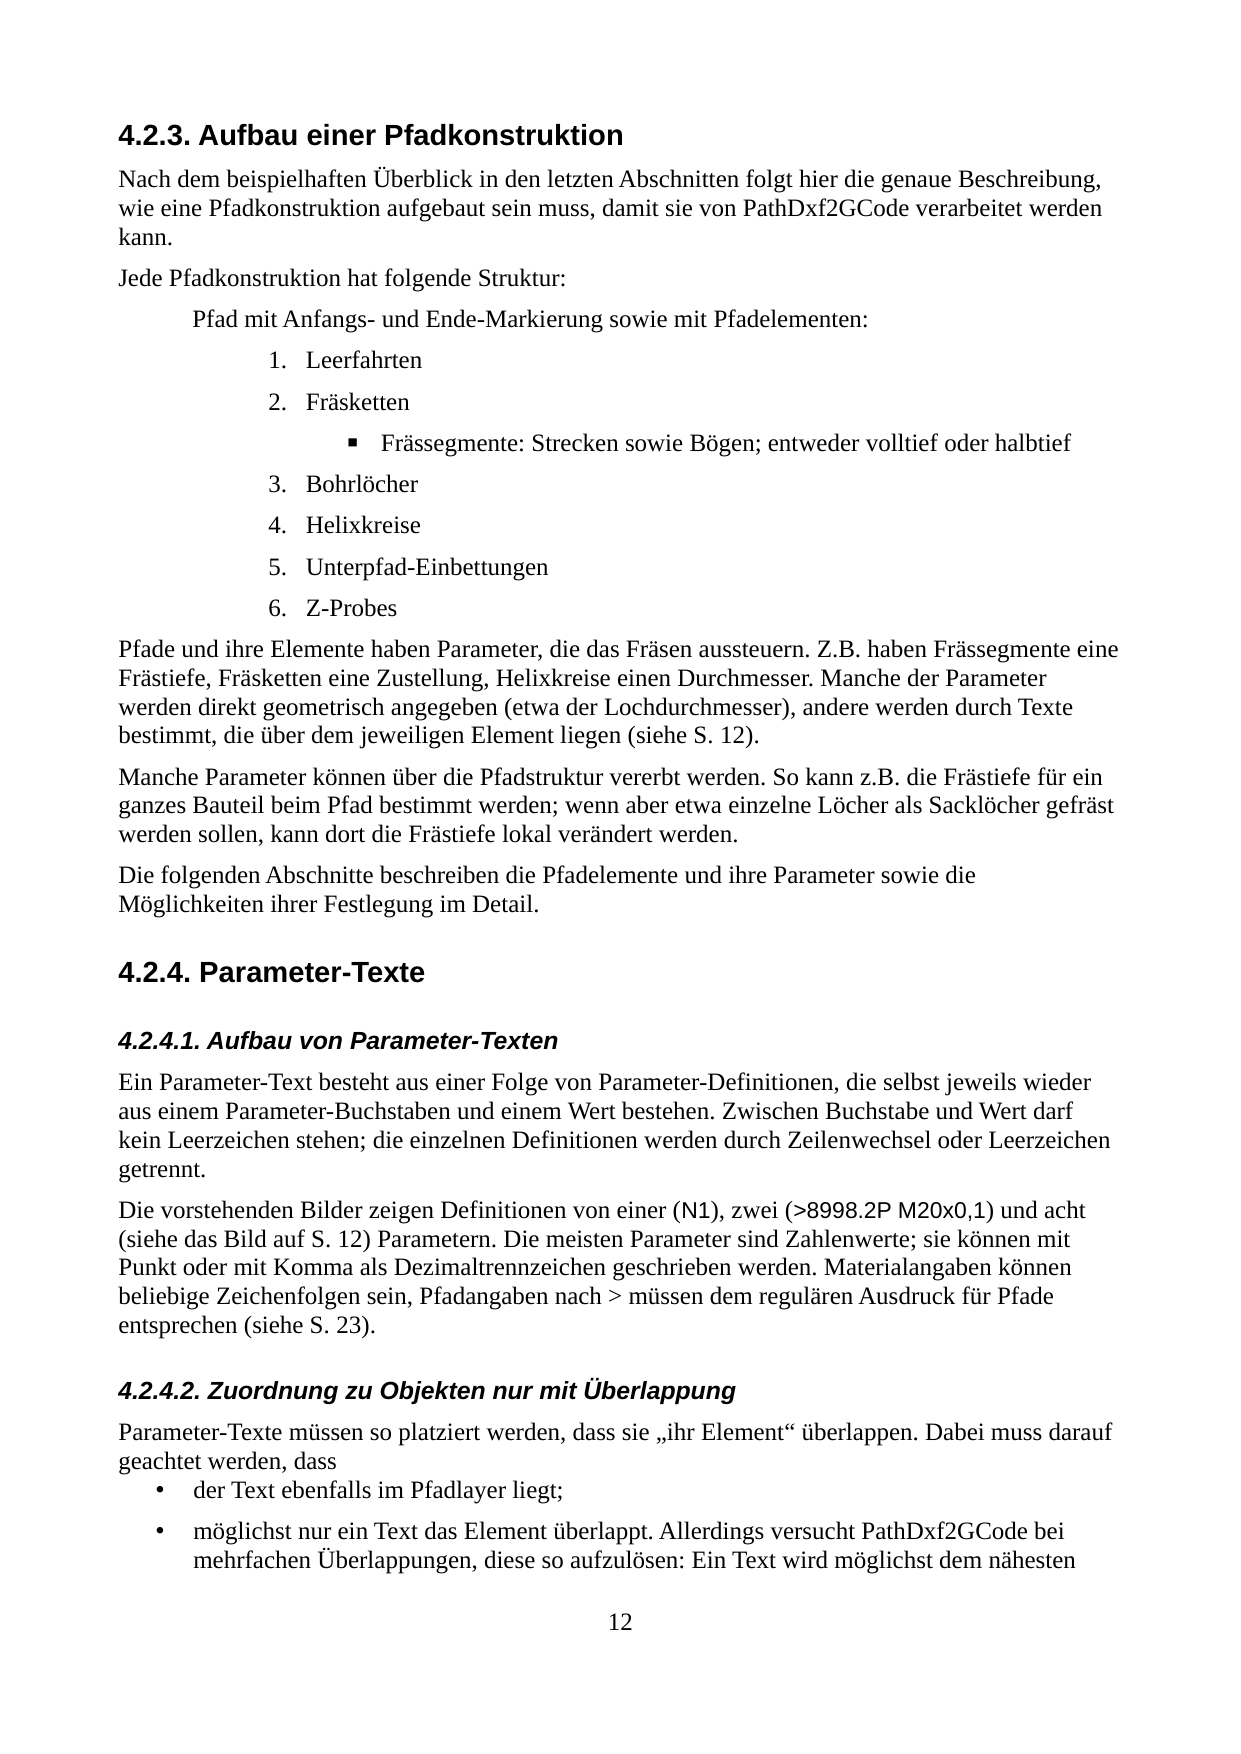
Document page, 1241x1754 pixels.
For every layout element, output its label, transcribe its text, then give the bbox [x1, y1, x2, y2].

subtitle 4.2.4.2. Zuordnung zu Objekten nur mit Überlappung [118, 1376, 1122, 1405]
list Helixkreise [268, 510, 1122, 539]
list Bohrlöcher [268, 469, 1122, 498]
text Nach dem beispielhaften Überblick in den letzten Abschnitten folgt hier die genaue Beschreibung, wie eine Pfadkonstruktion aufgebaut sein muss, damit sie von PathDxf2GCode verarbeitet werden kann. [118, 164, 1122, 250]
text Pfad mit Anfangs- und Ende-Markierung sowie mit Pfadelementen: [192, 304, 1122, 333]
list der Text ebenfalls im Pfadlayer liegt; [156, 1475, 1122, 1503]
text Parameter-Texte müssen so platziert werden, dass sie „ihr Element“ überlappen. Dabei muss darauf geachtet werden, dass [118, 1417, 1122, 1475]
text Ein Parameter-Text besteht aus einer Folge von Parameter-Definitionen, die selbst jeweils wieder aus einem Parameter-Buchstaben und einem Wert bestehen. Zwischen Buchstabe und Wert darf kein Leerzeichen stehen; die einzelnen Definitionen werden durch Zeilenwechsel oder Leerzeichen getrennt. [118, 1067, 1122, 1182]
list Fräsketten [268, 387, 1122, 415]
text Pfade und ihre Elemente haben Parameter, die das Fräsen aussteuern. Z.B. haben Frässegmente eine Frästiefe, Fräsketten eine Zustellung, Helixkreise einen Durchmesser. Manche der Parameter werden direkt geometrisch angegeben (etwa der Lochdurchmesser), andere werden durch Texte bestimmt, die über dem jeweiligen Element liegen (siehe S. 11). [118, 634, 1122, 749]
text Jede Pfadkonstruktion hat folgende Struktur: [118, 263, 1122, 292]
subtitle 4.2.4. Parameter-Texte [118, 955, 1122, 989]
text Manche Parameter können über die Pfadstruktur vererbt werden. So kann z.B. die Frästiefe für ein ganzes Bauteil beim Pfad bestimmt werden; wenn aber etwa einzelne Löcher als Sacklöcher gefräst werden sollen, kann dort die Frästiefe lokal verändert werden. [118, 762, 1122, 848]
list Leerfahrten [268, 345, 1122, 374]
text Die folgenden Abschnitte beschreiben die Pfadelemente und ihre Parameter sowie die Möglichkeiten ihrer Festlegung im Detail. [118, 860, 1122, 918]
list möglichst nur ein Text das Element überlappt. Allerdings versucht PathDxf2GCode bei mehrfachen Überlappungen, diese so aufzulösen: Ein Text wird möglichst dem nähesten [156, 1516, 1122, 1573]
list Frässegmente: Strecken sowie Bögen; entweder volltief oder halbtief [343, 428, 1122, 457]
list Unterpfad-Einbettungen [268, 552, 1122, 580]
subtitle 4.2.4.1. Aufbau von Parameter-Texten [118, 1026, 1122, 1055]
subtitle 4.2.3. Aufbau einer Pfadkonstruktion [118, 118, 1122, 152]
text Die vorstehenden Bilder zeigen Definitionen von einer (N1), zwei (>8998.2P M20x0,1) und acht (siehe das Bild auf S. 11) Parametern. Die meisten Parameter sind Zahlenwerte; sie können mit Punkt oder mit Komma als Dezimaltrennzeichen geschrieben werden. Materialangaben können beliebige Zeichenfolgen sein, Pfadangaben nach > müssen dem regulären Ausdruck für Pfade entsprechen (siehe S. 22). [118, 1195, 1122, 1339]
list Z-Probes [268, 593, 1122, 622]
